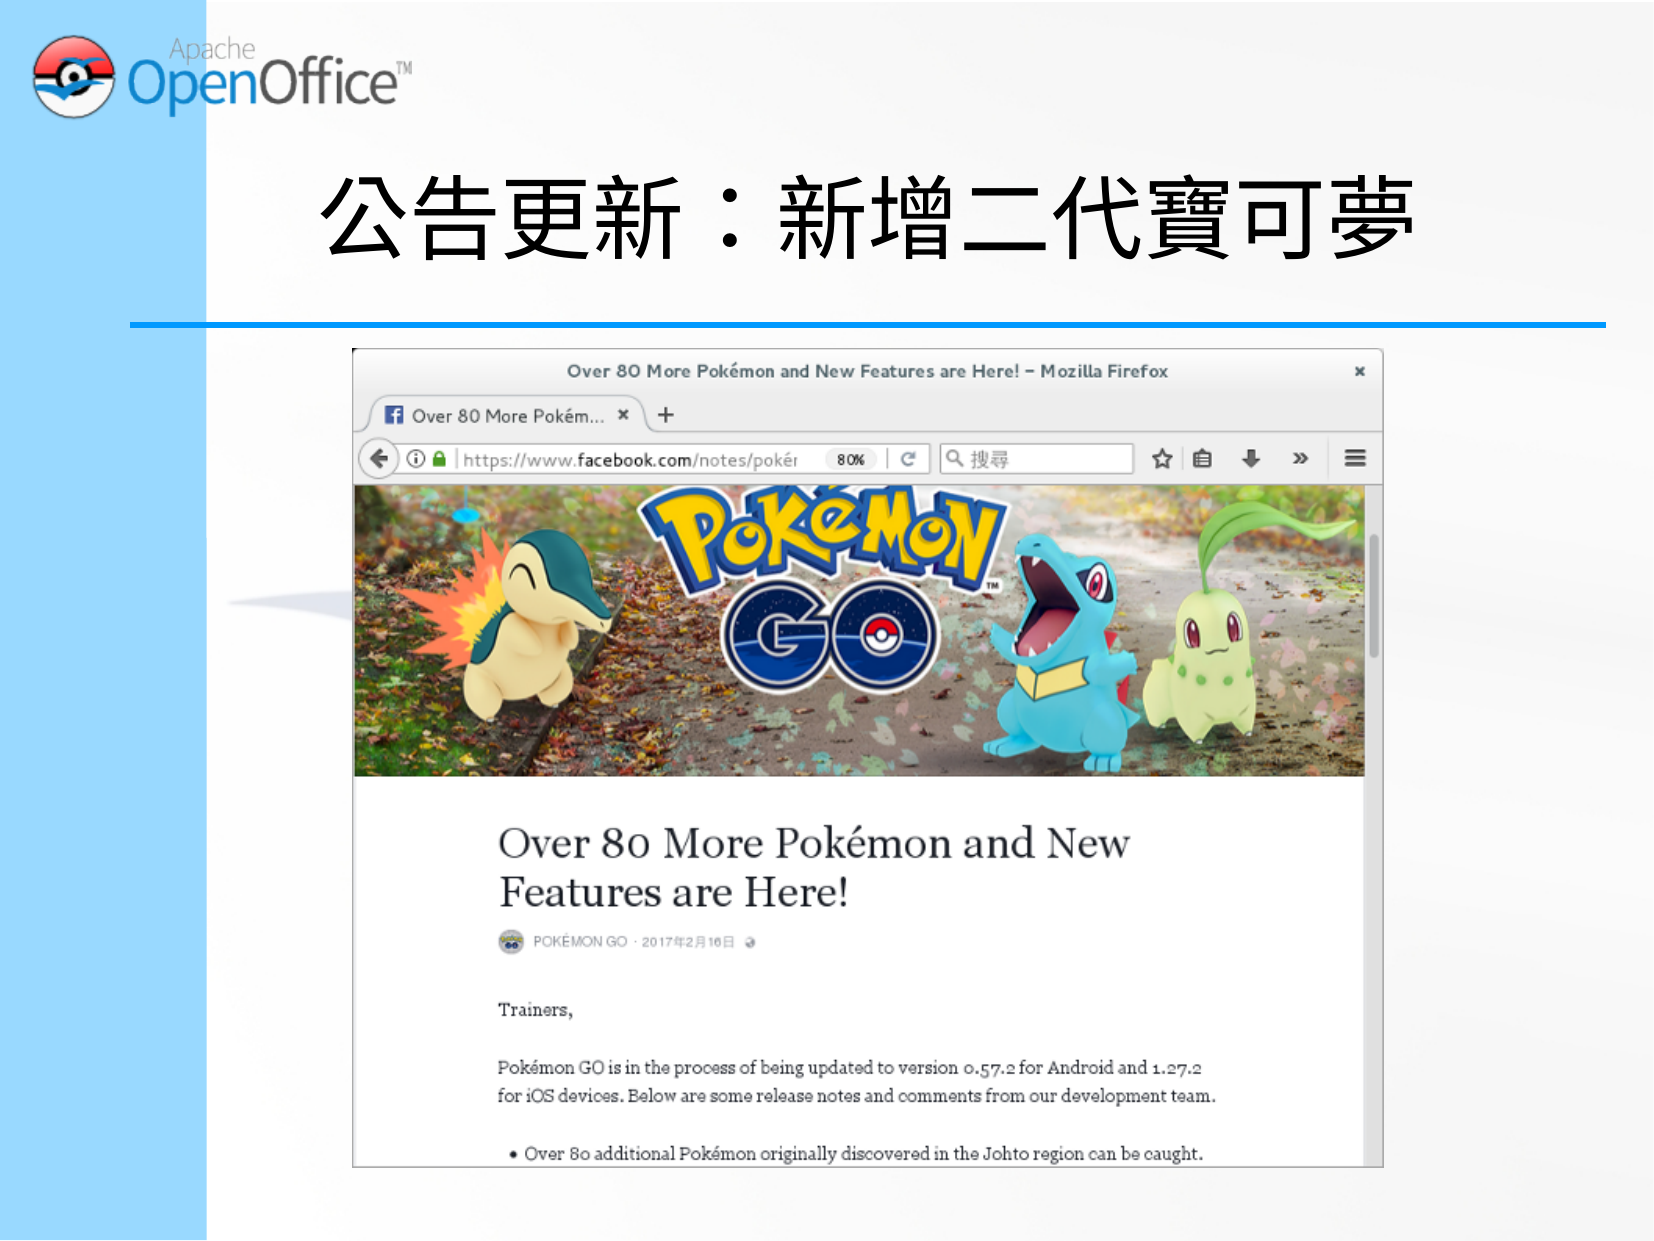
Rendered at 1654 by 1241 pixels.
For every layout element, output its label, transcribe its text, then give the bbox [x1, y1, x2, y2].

picture [31, 2, 1654, 1241]
title 公告更新：新增二代寶可夢 [165, 108, 1571, 316]
